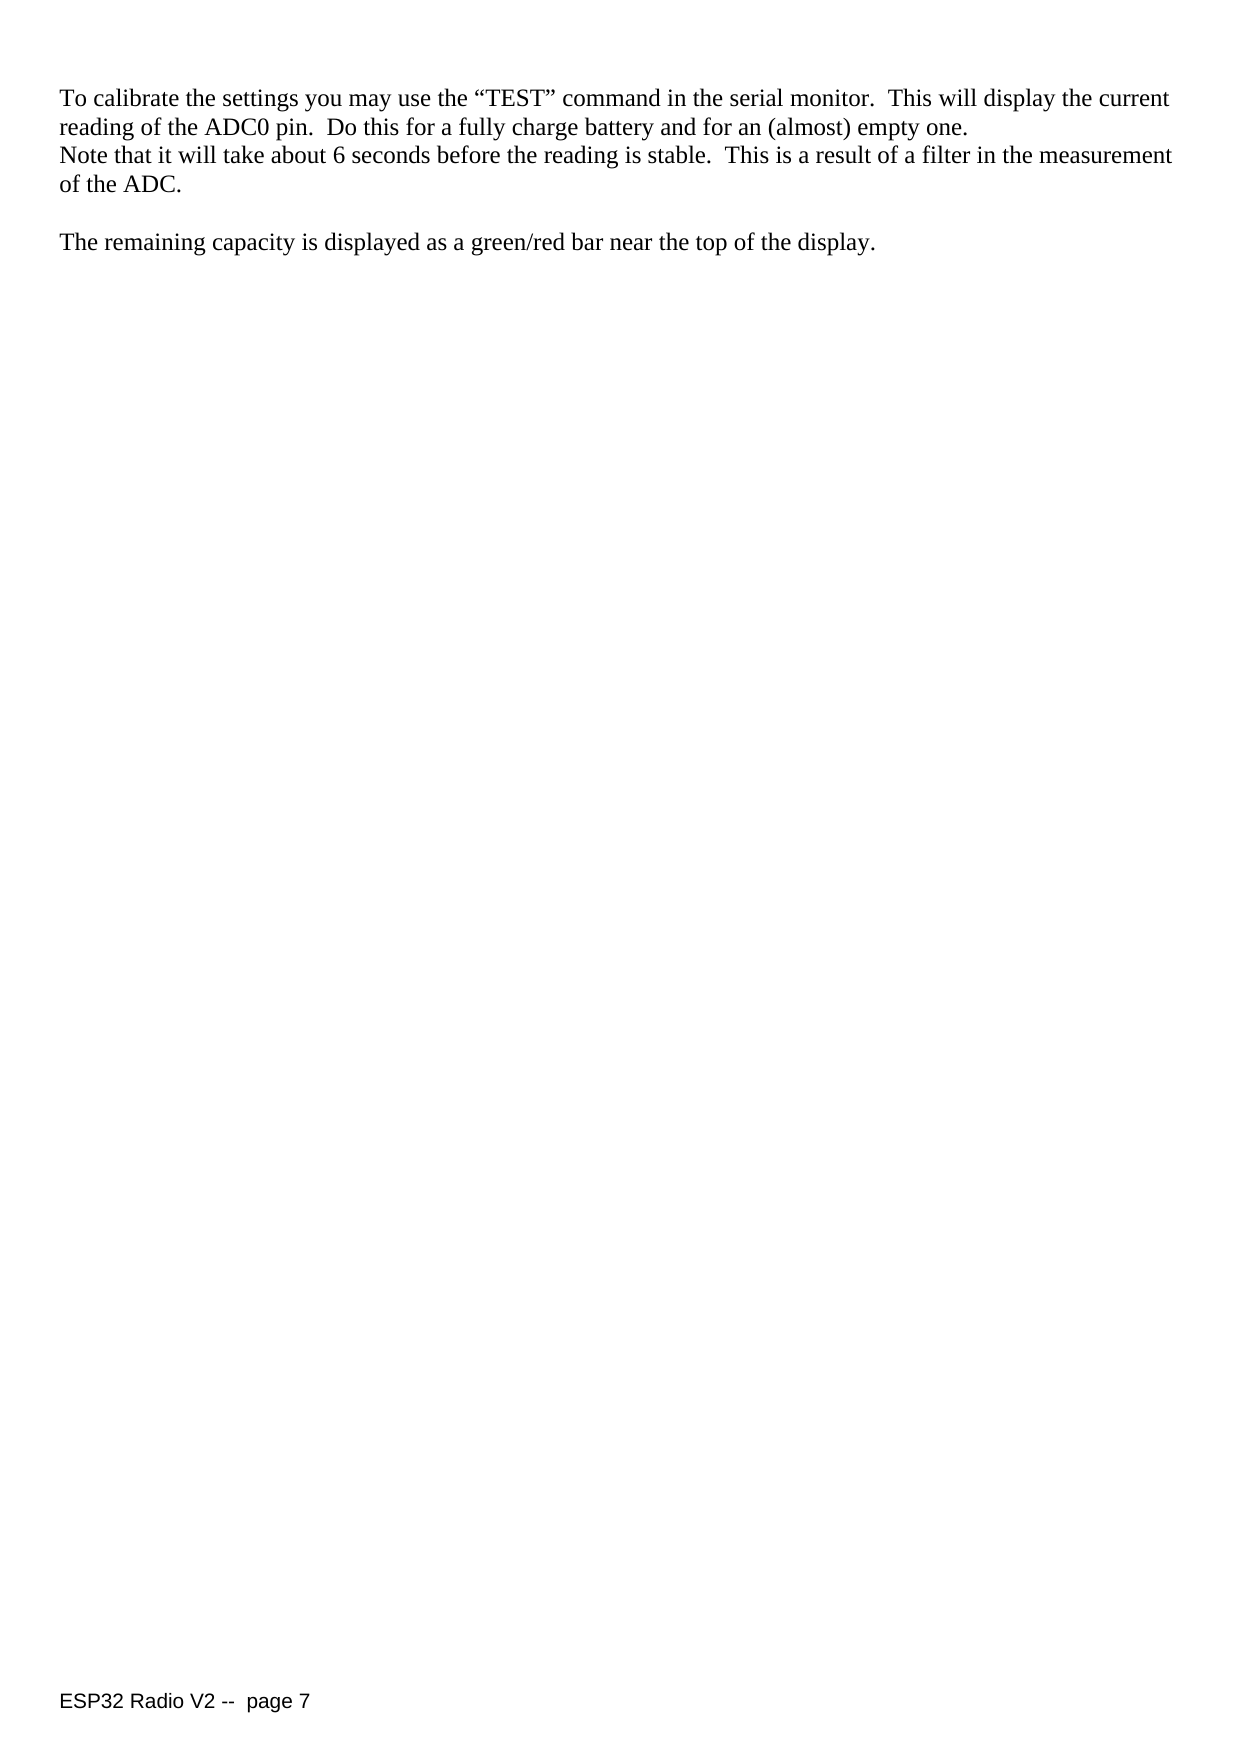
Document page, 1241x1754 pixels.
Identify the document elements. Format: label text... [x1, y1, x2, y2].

text The remaining capacity is displayed as a green/red bar near the top of the display. [59, 227, 1181, 256]
text To calibrate the settings you may use the “TEST” command in the serial monitor. This will display the current reading of the ADC0 pin. Do this for a fully charge battery and for an (almost) empty one. Note that it will take about 6 seconds before the reading is stable. This is a result of a filter in the measurement of the ADC. [59, 83, 1181, 198]
